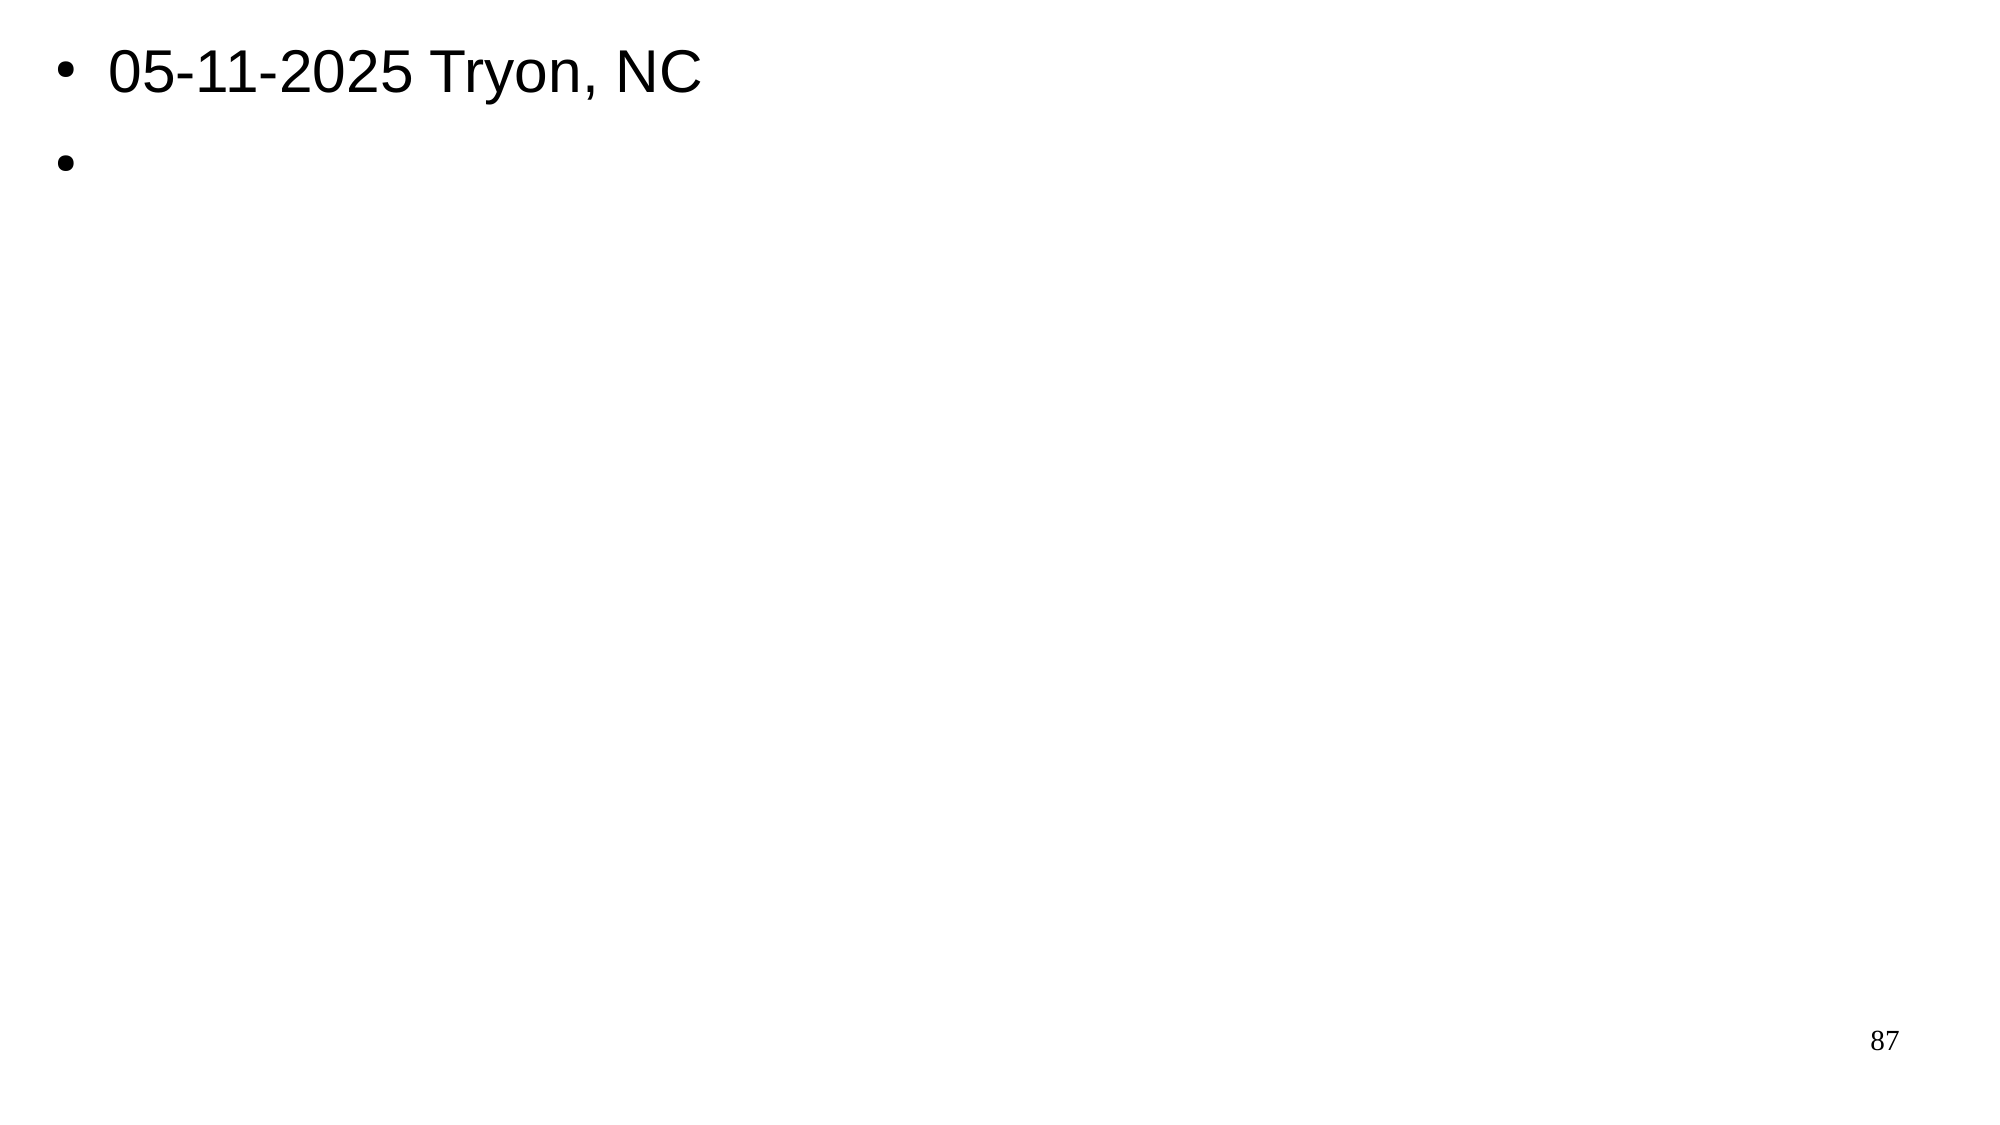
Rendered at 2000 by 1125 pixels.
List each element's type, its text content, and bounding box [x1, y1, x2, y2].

list 05-11-2025 Tryon, NC [37, 37, 1988, 1088]
